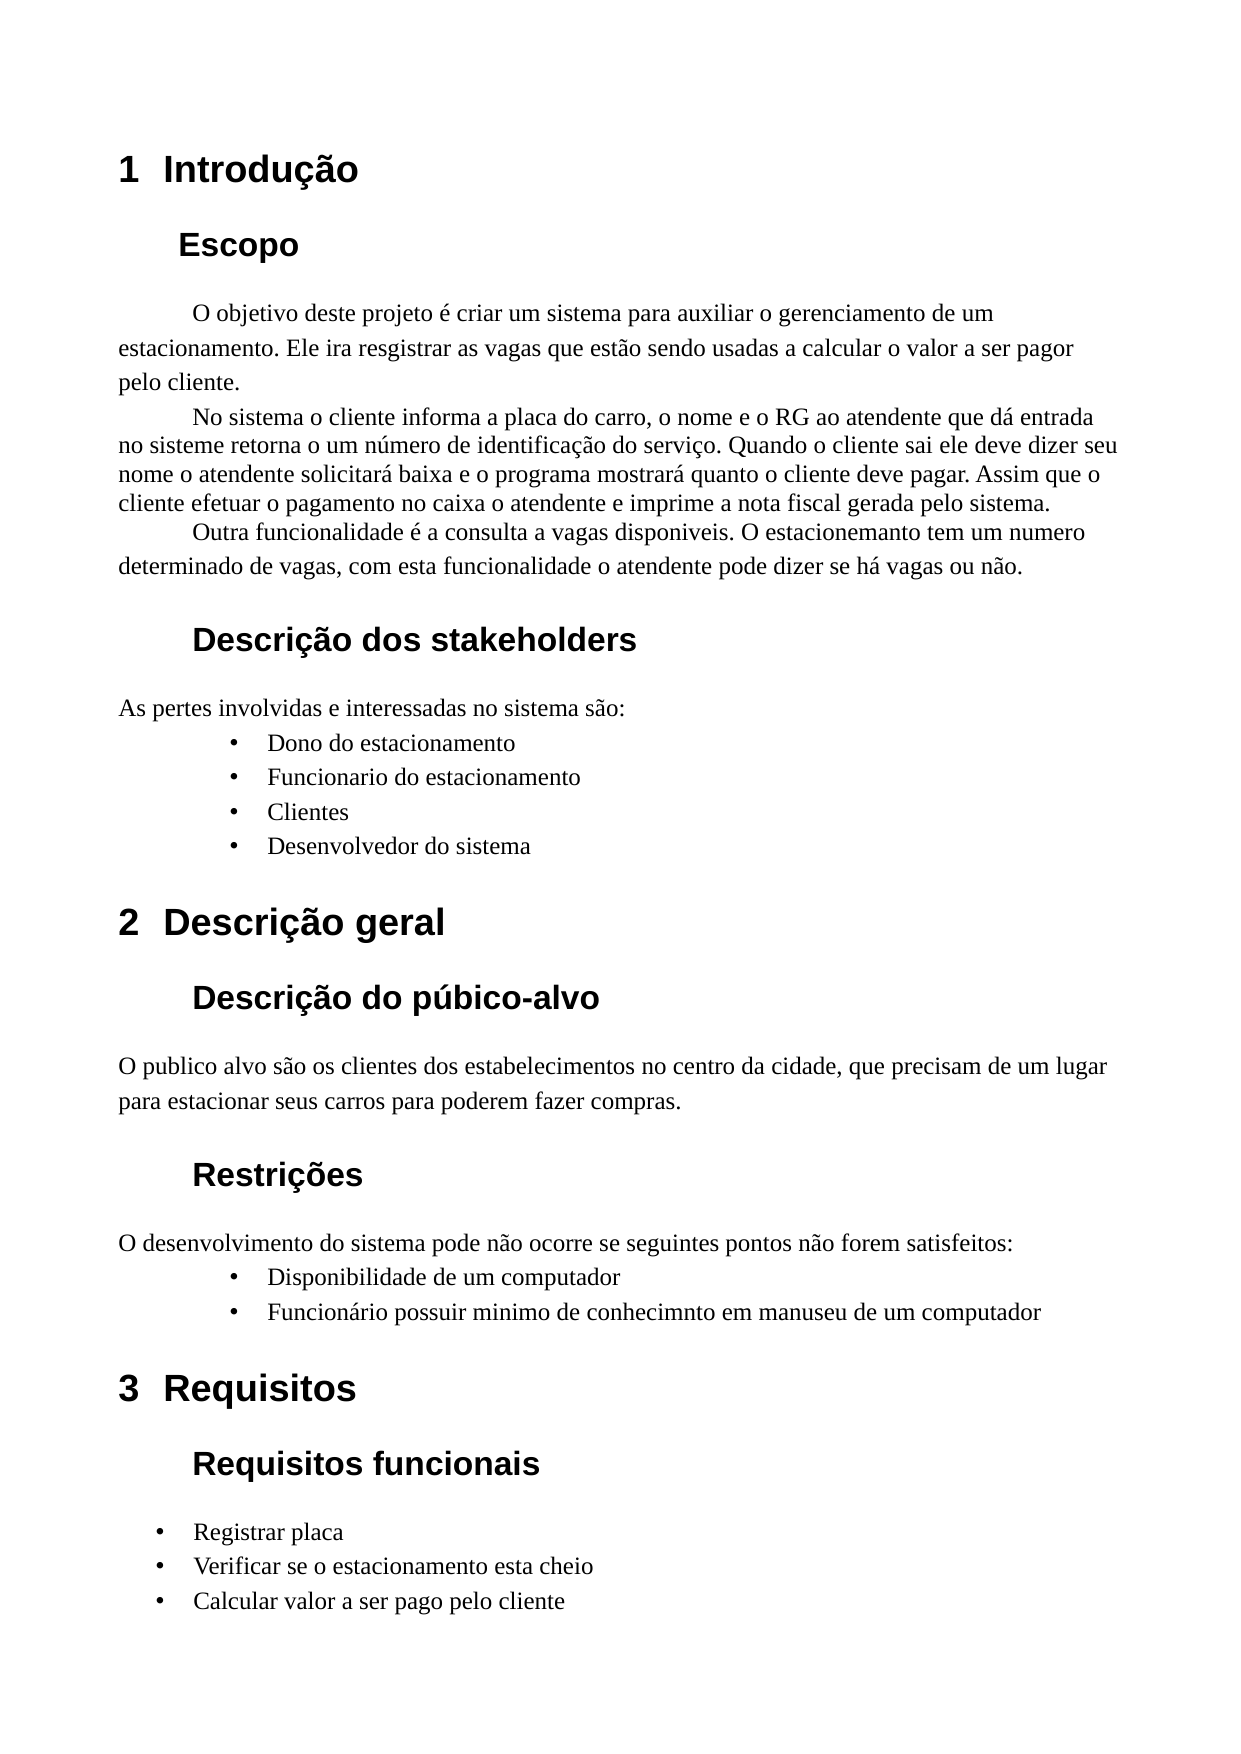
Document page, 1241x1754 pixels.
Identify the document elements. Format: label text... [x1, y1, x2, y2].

text O objetivo deste projeto é criar um sistema para auxiliar o gerenciamento de um estacionamento. Ele ira resgistrar as vagas que estão sendo usadas a calcular o valor a ser pagor pelo cliente. [118, 298, 1122, 396]
list Registrar placa [156, 1517, 1122, 1546]
list Dono do estacionamento [229, 728, 1122, 756]
subtitle Descrição geral [118, 900, 1122, 944]
text Outra funcionalidade é a consulta a vagas disponiveis. O estacionemanto tem um numero determinado de vagas, com esta funcionalidade o atendente pode dizer se há vagas ou não. [118, 517, 1122, 580]
text O publico alvo são os clientes dos estabelecimentos no centro da cidade, que precisam de um lugar para estacionar seus carros para poderem fazer compras. [118, 1051, 1122, 1114]
list Calcular valor a ser pago pelo cliente [156, 1586, 1122, 1615]
list Clientes [229, 797, 1122, 825]
subtitle Descrição dos stakeholders [118, 620, 1122, 659]
list Verificar se o estacionamento esta cheio [156, 1551, 1122, 1580]
list Funcionario do estacionamento [229, 762, 1122, 791]
subtitle Requisitos funcionais [118, 1444, 1122, 1482]
list Funcionário possuir minimo de conhecimnto em manuseu de um computador [229, 1297, 1122, 1326]
list Desenvolvedor do sistema [229, 831, 1122, 860]
subtitle Restrições [118, 1155, 1122, 1193]
subtitle Requisitos [118, 1366, 1122, 1409]
list Disponibilidade de um computador [229, 1262, 1122, 1291]
subtitle Descrição do púbico-alvo [118, 978, 1122, 1017]
text As pertes involvidas e interessadas no sistema são: [118, 693, 1122, 722]
text O desenvolvimento do sistema pode não ocorre se seguintes pontos não forem satisfeitos: [118, 1228, 1122, 1257]
subtitle Escopo [118, 225, 1122, 264]
text No sistema o cliente informa a placa do carro, o nome e o RG ao atendente que dá entrada no sisteme retorna o um número de identificação do serviço. Quando o cliente sai ele deve dizer seu nome o atendente solicitará baixa e o programa mostrará quanto o cliente deve pagar. Assim que o cliente efetuar o pagamento no caixa o atendente e imprime a nota fiscal gerada pelo sistema. [118, 402, 1122, 517]
subtitle Introdução [118, 147, 1122, 191]
